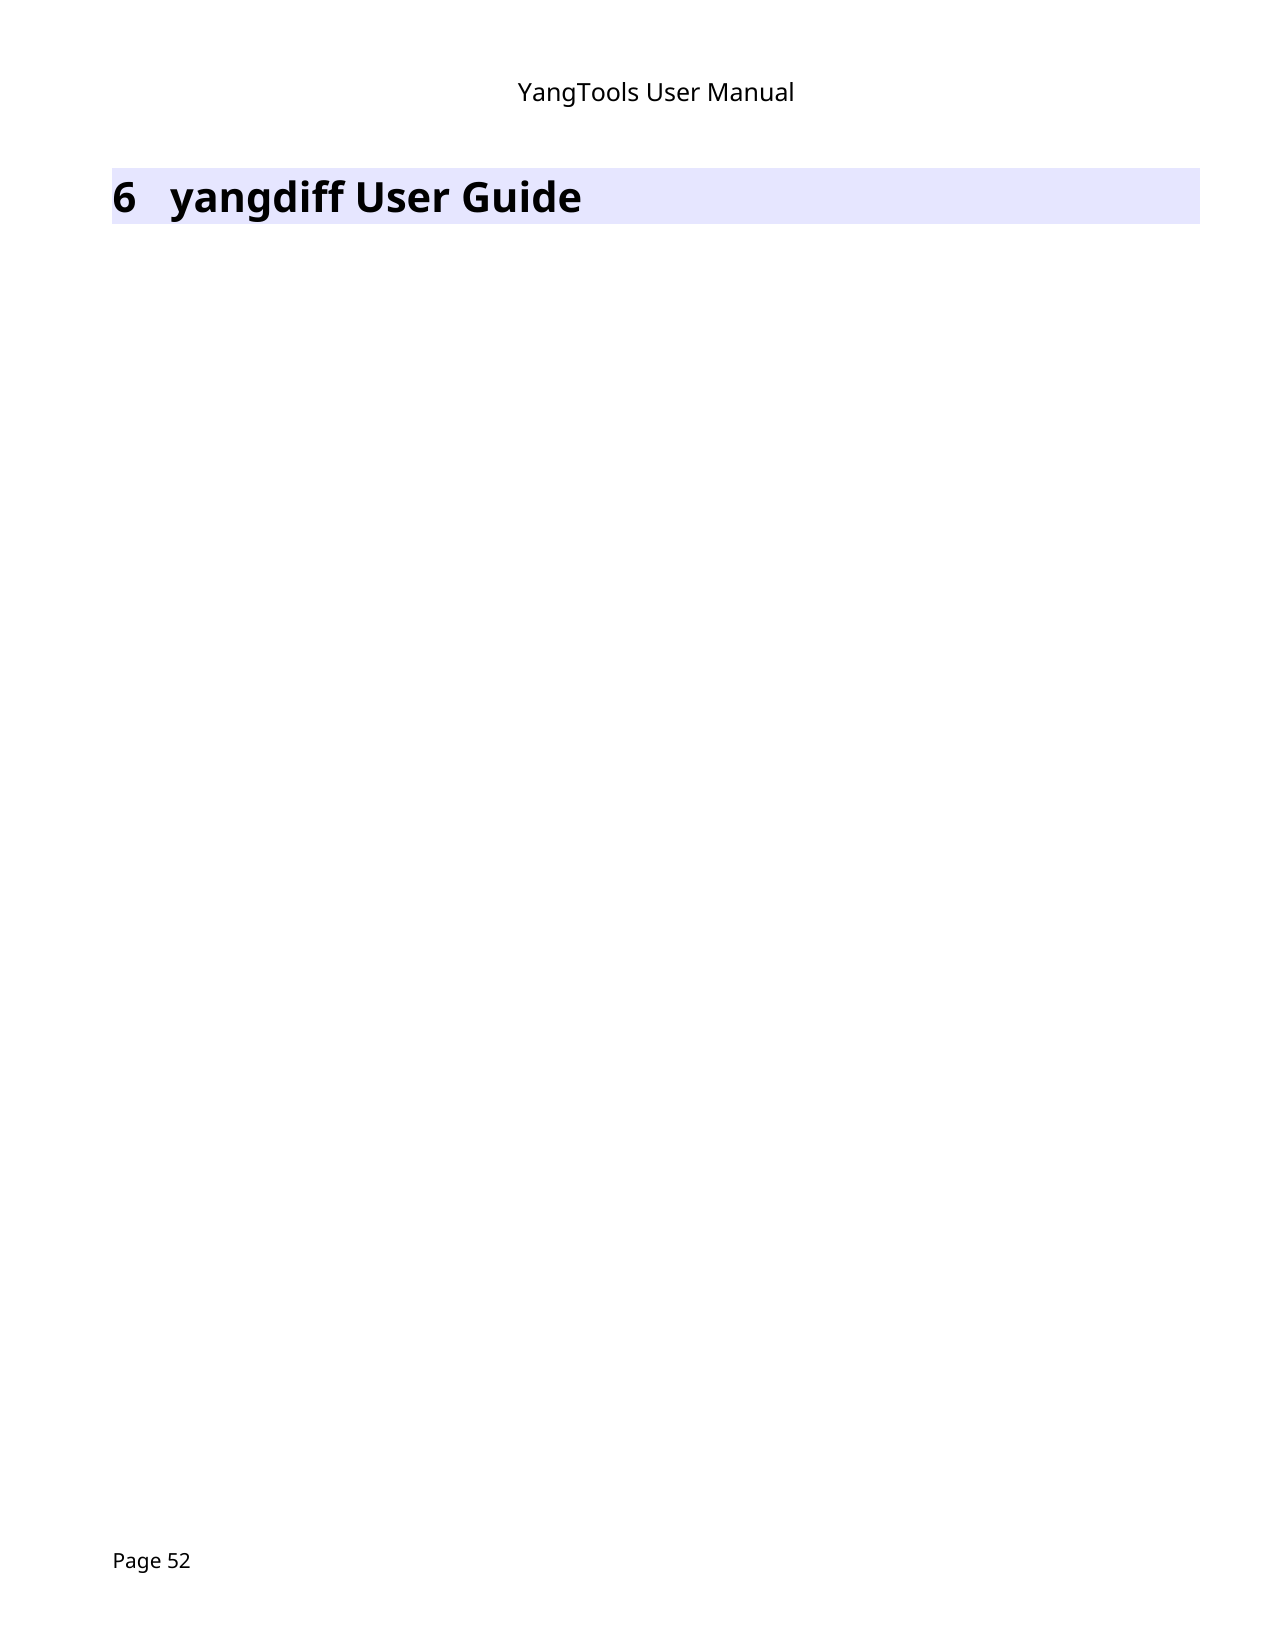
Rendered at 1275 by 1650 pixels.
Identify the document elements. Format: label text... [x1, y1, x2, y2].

subtitle yangdiff User Guide [112, 168, 1200, 224]
